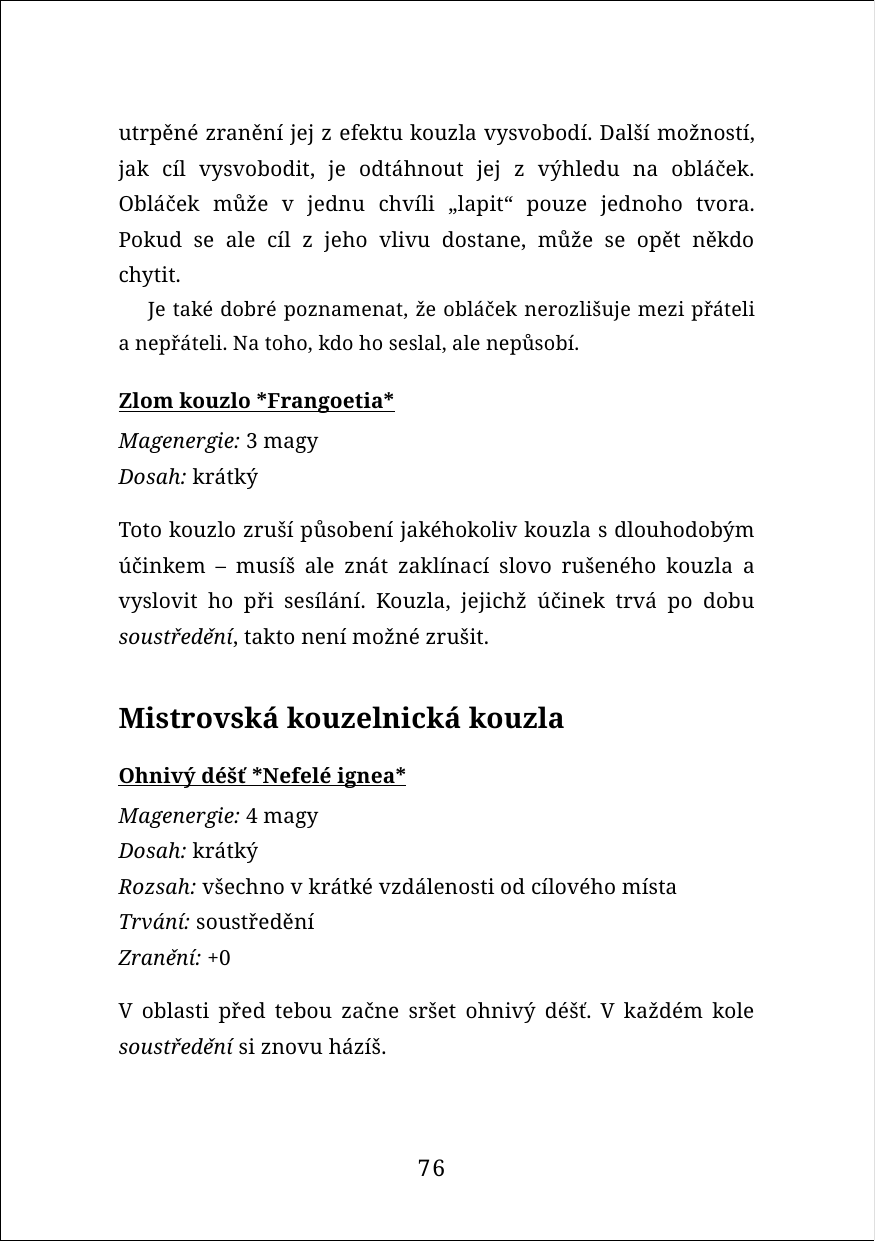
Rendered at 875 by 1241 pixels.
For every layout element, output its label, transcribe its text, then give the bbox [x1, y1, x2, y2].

text Magenergie: 3 magy Dosah: krátký [118, 427, 756, 491]
subtitle Zlom kouzlo *Frangoetia* [118, 386, 756, 415]
text Magenergie: 4 magy Dosah: krátký Rozsah: všechno v krátké vzdálenosti od cílového místa Trvání: soustředění Zranění: +0 [118, 801, 756, 971]
text utrpěné zranění jej z efektu kouzla vysvobodí. Další možností, jak cíl vysvobodit, je odtáhnout jej z výhledu na obláček. Obláček může v jednu chvíli „lapit“ pouze jednoho tvora. Pokud se ale cíl z jeho vlivu dostane, může se opět někdo chytit. Je také dobré poznamenat, že obláček nerozlišuje mezi přáteli a nepřáteli. Na toho, kdo ho seslal, ale nepůsobí. [118, 118, 756, 356]
subtitle Ohnivý déšť *Nefelé ignea* [118, 761, 756, 789]
text Toto kouzlo zruší působení jakéhokoliv kouzla s dlouhodobým účinkem – musíš ale znát zaklínací slovo rušeného kouzla a vyslovit ho při sesílání. Kouzla, jejichž účinek trvá po dobu soustředění, takto není možné zrušit. [118, 515, 756, 650]
text V oblasti před tebou začne sršet ohnivý déšť. V každém kole soustředění si znovu házíš. [118, 996, 756, 1060]
subtitle Mistrovská kouzelnická kouzla [118, 699, 756, 737]
